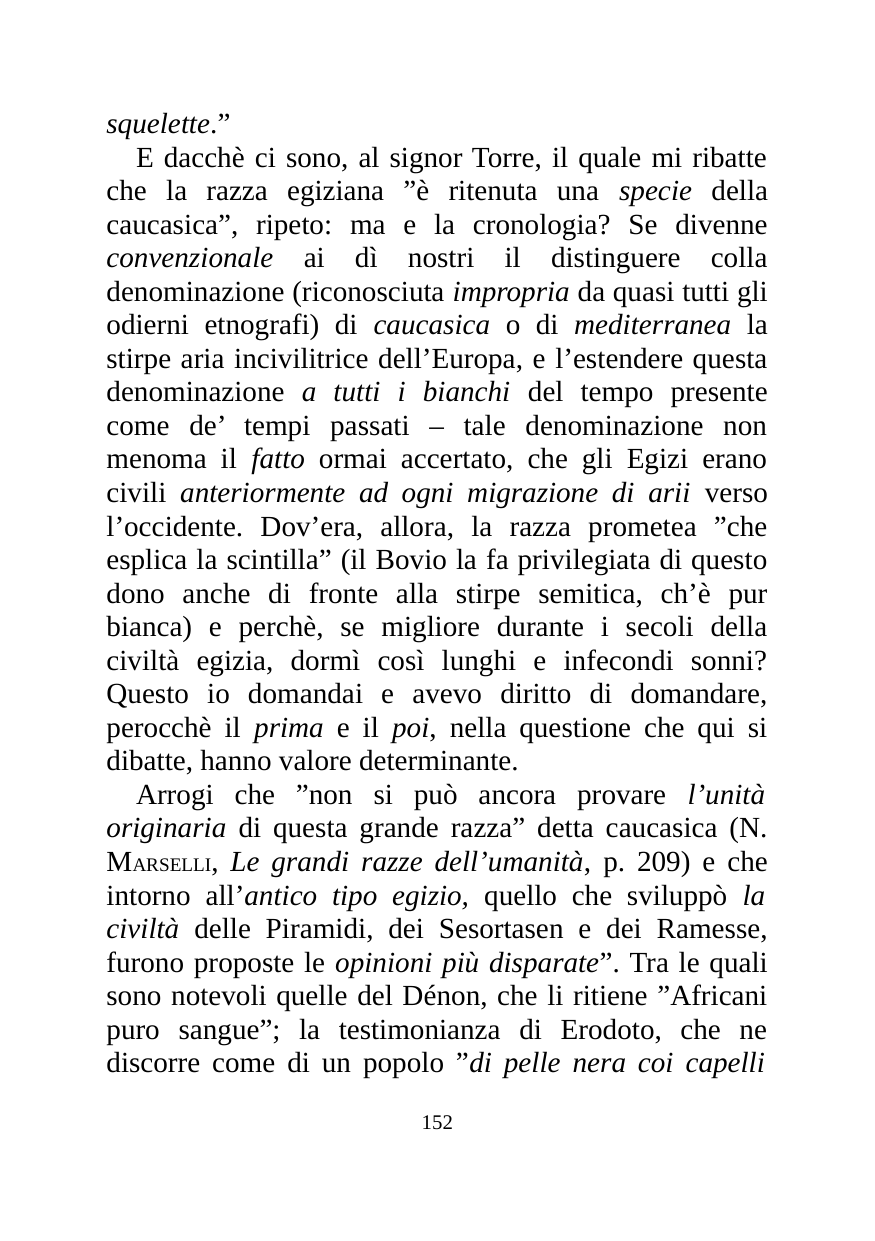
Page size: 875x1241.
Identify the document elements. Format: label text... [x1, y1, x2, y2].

text squelette.” [106, 106, 768, 140]
text E dacchè ci sono, al signor Torre, il quale mi ribatte che la razza egiziana ”è ritenuta una specie della caucasica”, ripeto: ma e la cronologia? Se divenne convenzionale ai dì nostri il distinguere colla denominazione (riconosciuta impropria da quasi tutti gli odierni etnografi) di caucasica o di mediterranea la stirpe aria incivilitrice dell’Europa, e l’estendere questa denominazione a tutti i bianchi del tempo presente come de’ tempi passati – tale denominazione non menoma il fatto ormai accertato, che gli Egizi erano civili anteriormente ad ogni migrazione di arii verso l’occidente. Dov’era, allora, la razza prometea ”che esplica la scintilla” (il Bovio la fa privilegiata di questo dono anche di fronte alla stirpe semitica, ch’è pur bianca) e perchè, se migliore durante i secoli della civiltà egizia, dormì così lunghi e infecondi sonni? Questo io domandai e avevo diritto di domandare, perocchè il prima e il poi, nella questione che qui si dibatte, hanno valore determinante. [106, 140, 768, 777]
text Arrogi che ”non si può ancora provare l’unità originaria di questa grande razza” detta caucasica (N. Marselli, Le grandi razze dell’umanità, p. 209) e che intorno all’antico tipo egizio, quello che sviluppò la civiltà delle Piramidi, dei Sesortasen e dei Ramesse, furono proposte le opinioni più disparate”. Tra le quali sono notevoli quelle del Dénon, che li ritiene ”Africani puro sangue”; la testimonianza di Erodoto, che ne discorre come di un popolo ”di pelle nera coi capelli [106, 777, 768, 1079]
